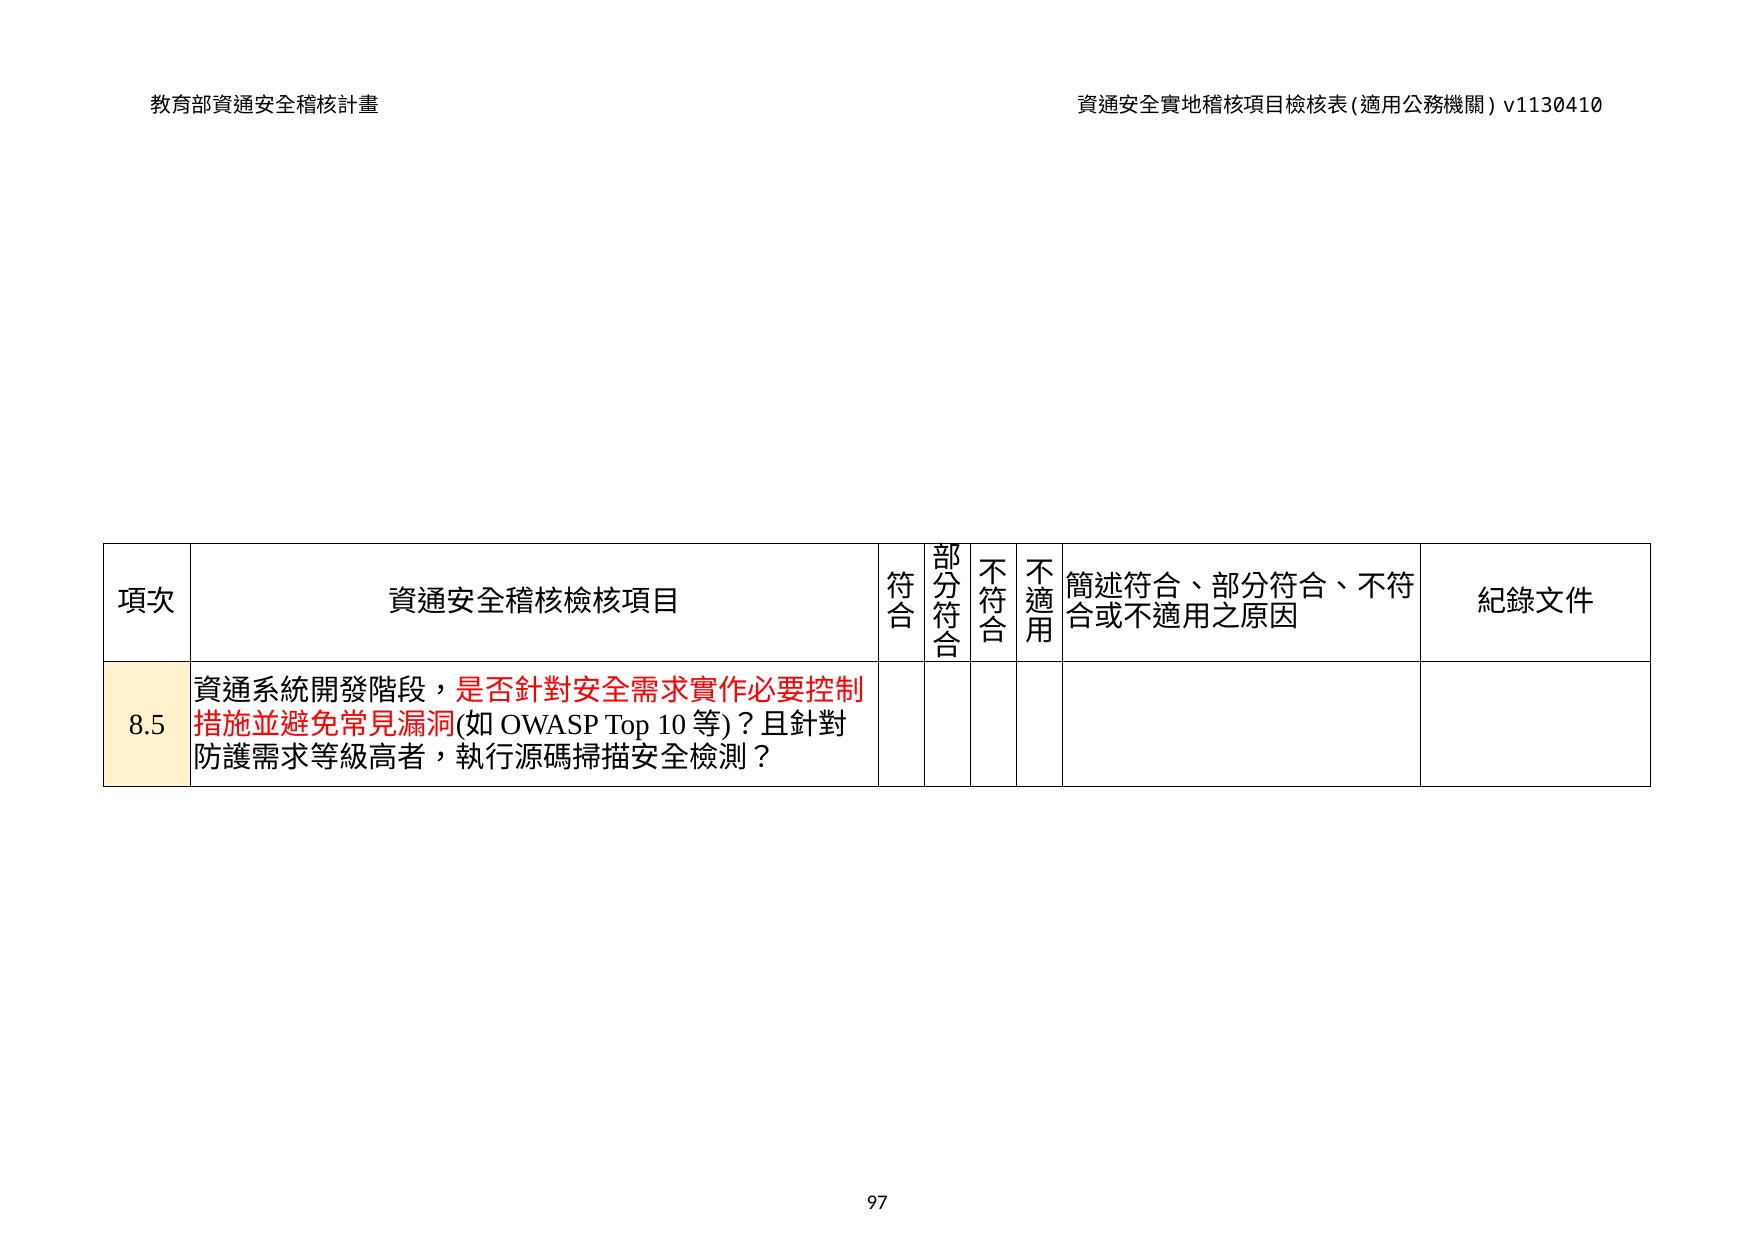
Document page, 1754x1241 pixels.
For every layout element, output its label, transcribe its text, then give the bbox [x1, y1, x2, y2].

table_cell 8.5 [104, 662, 190, 786]
table_header 不符合 [971, 544, 1016, 661]
table_cell [879, 662, 924, 786]
table_cell 資通系統開發階段，是否針對安全需求實作必要控制措施並避免常見漏洞(如OWASP Top 10等)？且針對防護需求等級高者，執行源碼掃描安全檢測？ [191, 662, 878, 786]
table_cell [925, 662, 970, 786]
table_cell [1421, 662, 1650, 786]
table_cell [971, 662, 1016, 786]
table_header 項次 [104, 544, 190, 661]
table_cell [1063, 662, 1420, 786]
table_header 符合 [879, 544, 924, 661]
table_header 簡述符合、部分符合、不符合或不適用之原因 [1063, 544, 1420, 661]
table_header 資通安全稽核檢核項目 [191, 544, 878, 661]
table_cell [1017, 662, 1062, 786]
table_header 不適用 [1017, 544, 1062, 661]
table_header 紀錄文件 [1421, 544, 1650, 661]
table_header 部分符合 [925, 544, 970, 661]
